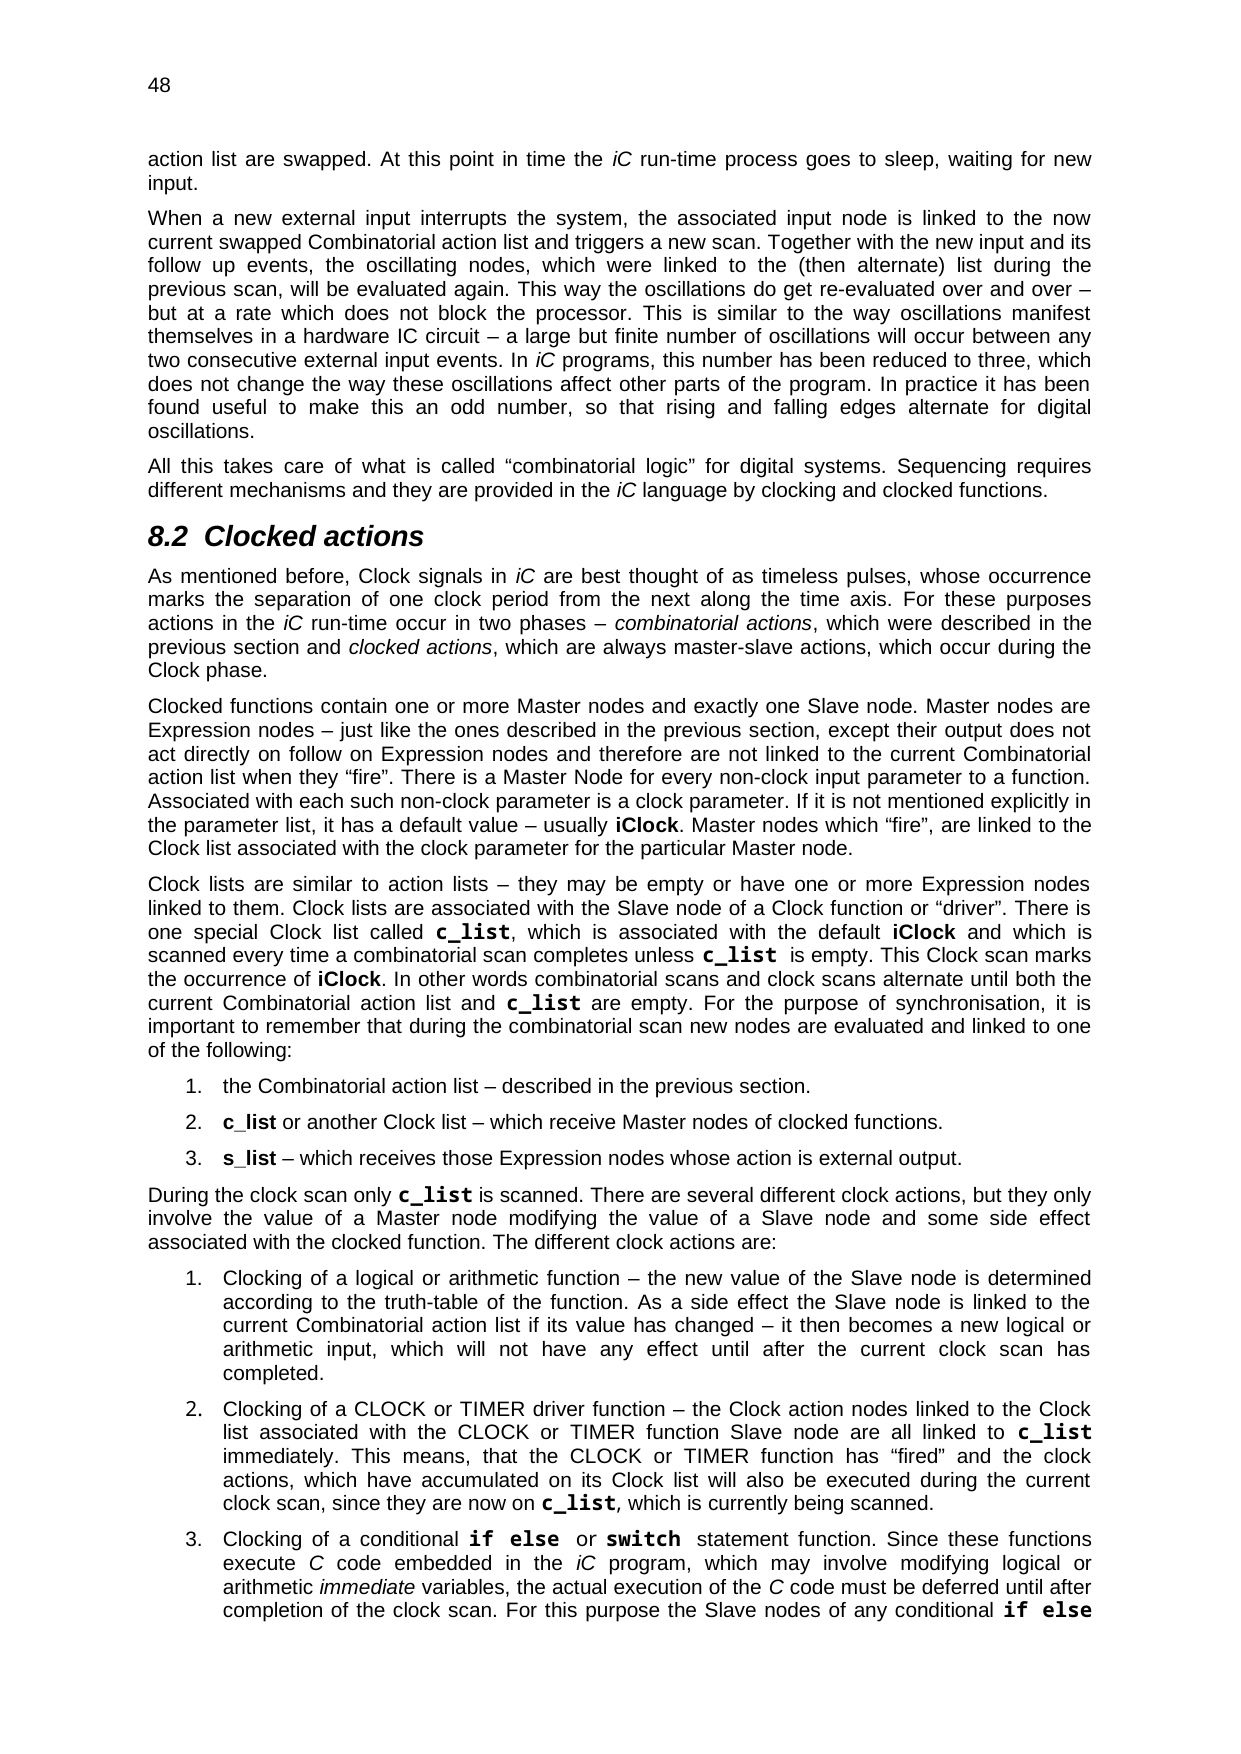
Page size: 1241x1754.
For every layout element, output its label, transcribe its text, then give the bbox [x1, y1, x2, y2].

list Clocking of a CLOCK or TIMER driver function – the Clock action nodes linked to the Clock list associated with the CLOCK or TIMER function Slave node are all linked to c_list immediately. This means, that the CLOCK or TIMER function has “fired” and the clock actions, which have accumulated on its Clock list will also be executed during the current clock scan, since they are now on c_list, which is currently being scanned. [185, 1397, 1092, 1516]
list Clocking of a conditional if else or switch statement function. Since these functions execute C code embedded in the iC program, which may involve modifying logical or arithmetic immediate variables, the actual execution of the C code must be deferred until after completion of the clock scan. For this purpose the Slave nodes of any conditional if else [185, 1528, 1092, 1623]
list Clocking of a logical or arithmetic function – the new value of the Slave node is determined according to the truth-table of the function. As a side effect the Slave node is linked to the current Combinatorial action list if its value has changed – it then becomes a new logical or arithmetic input, which will not have any effect until after the current clock scan has completed. [185, 1267, 1092, 1385]
text During the clock scan only c_list is scanned. There are several different clock actions, but they only involve the value of a Master node modifying the value of a Slave node and some side effect associated with the clocked function. The different clock actions are: [148, 1183, 1092, 1254]
text All this takes care of what is called “combinatorial logic” for digital systems. Sequencing requires different mechanisms and they are provided in the iC language by clocking and clocked functions. [148, 455, 1092, 502]
list s_list – which receives those Expression nodes whose action is external output. [185, 1147, 1092, 1171]
text As mentioned before, Clock signals in iC are best thought of as timeless pulses, whose occurrence marks the separation of one clock period from the next along the time axis. For these purposes actions in the iC run-time occur in two phases – combinatorial actions, which were described in the previous section and clocked actions, which are always master-slave actions, which occur during the Clock phase. [148, 564, 1092, 682]
text When a new external input interrupts the system, the associated input node is linked to the now current swapped Combinatorial action list and triggers a new scan. Together with the new input and its follow up events, the oscillating nodes, which were linked to the (then alternate) list during the previous scan, will be evaluated again. This way the oscillations do get re-evaluated over and over – but at a rate which does not block the processor. This is similar to the way oscillations manifest themselves in a hardware IC circuit – a large but finite number of oscillations will occur between any two consecutive external input events. In iC programs, this number has been reduced to three, which does not change the way these oscillations affect other parts of the program. In practice it has been found useful to make this an odd number, so that rising and falling edges alternate for digital oscillations. [148, 207, 1092, 443]
list the Combinatorial action list – described in the previous section. [185, 1075, 1092, 1098]
text Clocked functions contain one or more Master nodes and exactly one Slave node. Master nodes are Expression nodes – just like the ones described in the previous section, except their output does not act directly on follow on Expression nodes and therefore are not linked to the current Combinatorial action list when they “fire”. There is a Master Node for every non-clock input parameter to a function. Associated with each such non-clock parameter is a clock parameter. If it is not mentioned explicitly in the parameter list, it has a default value – usually iClock. Master nodes which “fire”, are linked to the Clock list associated with the clock parameter for the particular Master node. [148, 695, 1092, 861]
text action list are swapped. At this point in time the iC run-time process goes to sleep, waiting for new input. [148, 148, 1092, 195]
list c_list or another Clock list – which receive Master nodes of clocked functions. [185, 1111, 1092, 1134]
text Clock lists are similar to action lists – they may be empty or have one or more Expression nodes linked to them. Clock lists are associated with the Slave node of a Clock function or “driver”. There is one special Clock list called c_list, which is associated with the default iClock and which is scanned every time a combinatorial scan completes unless c_list is empty. This Clock scan marks the occurrence of iClock. In other words combinatorial scans and clock scans alternate until both the current Combinatorial action list and c_list are empty. For the purpose of synchronisation, it is important to remember that during the combinatorial scan new nodes are evaluated and linked to one of the following: [148, 873, 1092, 1062]
subtitle Clocked actions [148, 520, 1092, 552]
